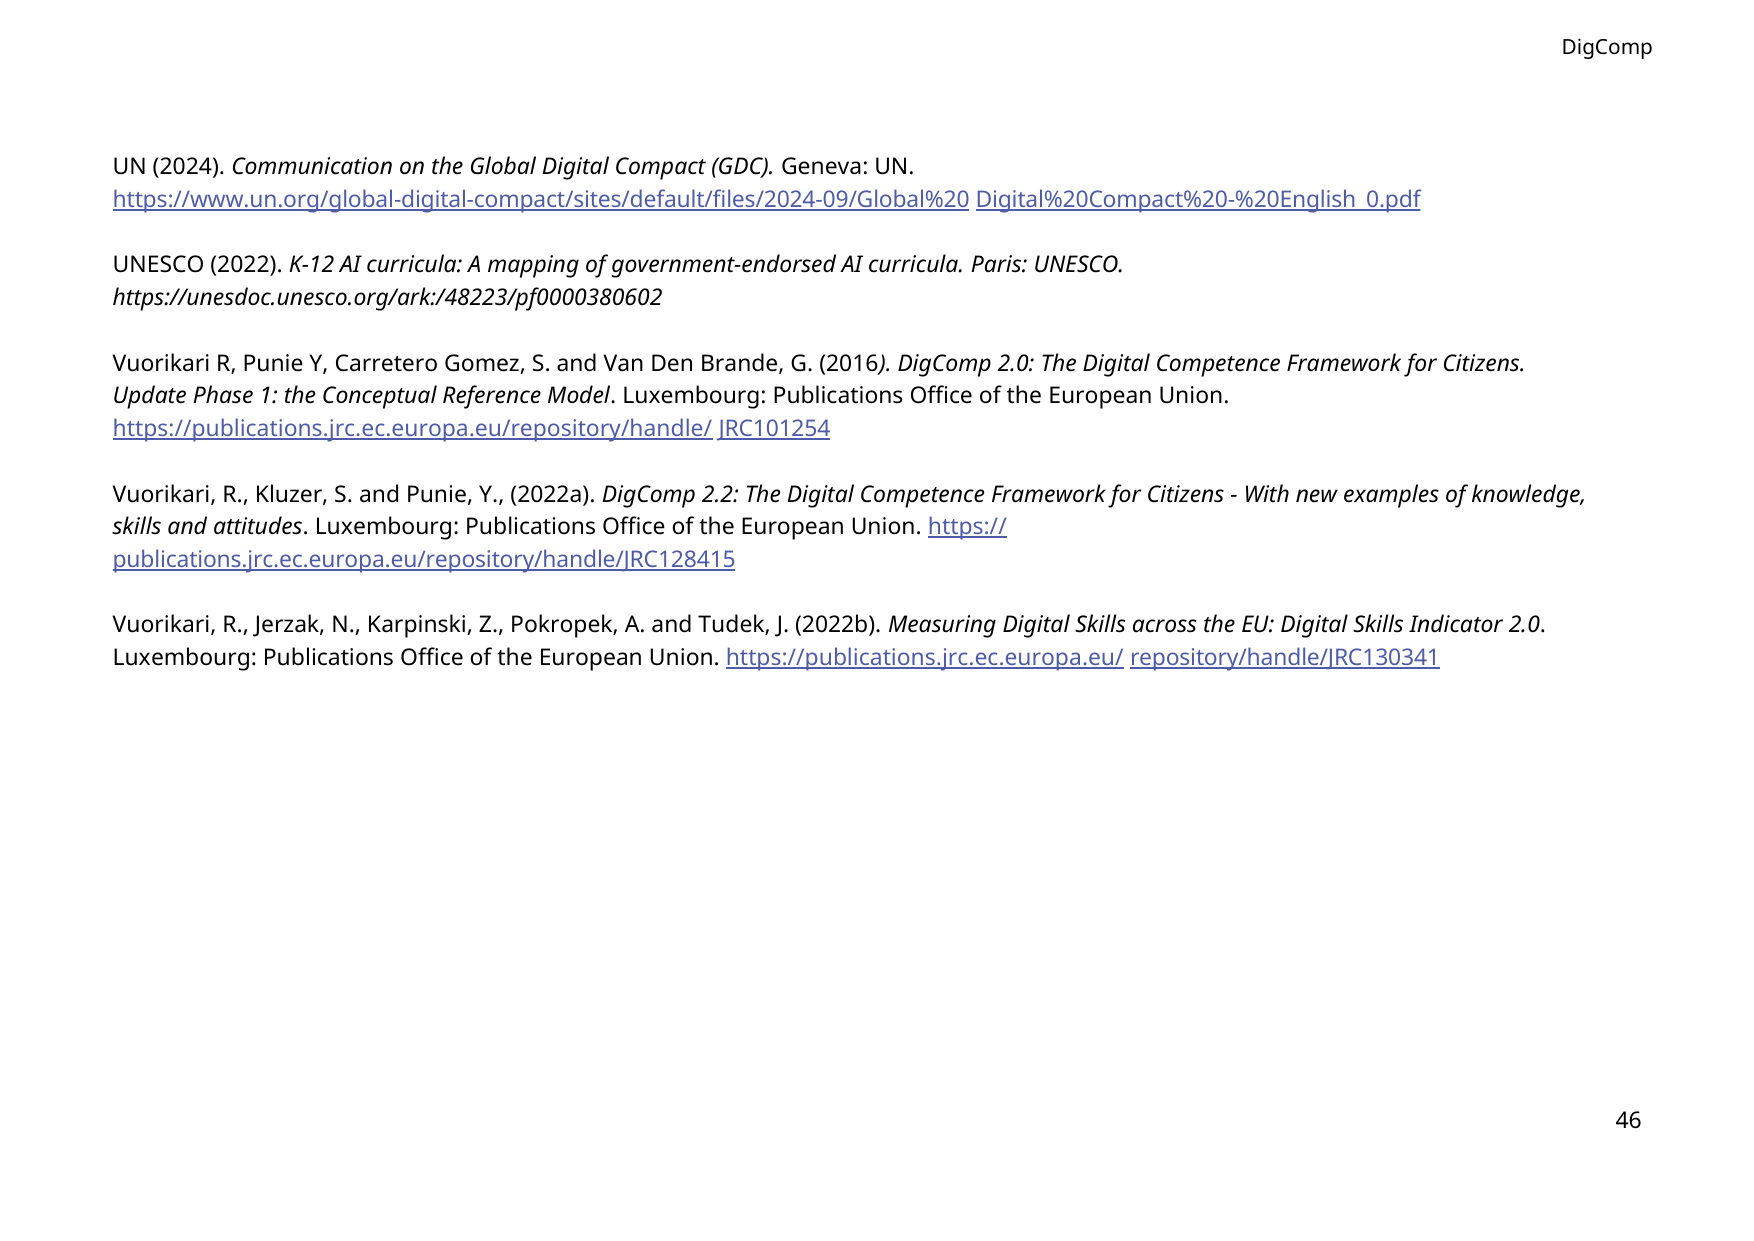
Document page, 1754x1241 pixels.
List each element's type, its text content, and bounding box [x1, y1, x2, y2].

text UN (2024). Communication on the Global Digital Compact (GDC). Geneva: UN. https://www.un.org/global-digital-compact/sites/default/files/2024-09/Global%20 Digital%20Compact%20-%20English_0.pdf [112, 150, 1595, 214]
text Vuorikari, R., Kluzer, S. and Punie, Y., (2022a). DigComp 2.2: The Digital Competence Framework for Citizens - With new examples of knowledge, skills and attitudes. Luxembourg: Publications Office of the European Union. https:// publications.jrc.ec.europa.eu/repository/handle/JRC128415 [112, 478, 1594, 574]
text Vuorikari R, Punie Y, Carretero Gomez, S. and Van Den Brande, G. (2016). DigComp 2.0: The Digital Competence Framework for Citizens. Update Phase 1: the Conceptual Reference Model. Luxembourg: Publications Office of the European Union. https://publications.jrc.ec.europa.eu/repository/handle/ JRC101254 [112, 347, 1553, 443]
text Vuorikari, R., Jerzak, N., Karpinski, Z., Pokropek, A. and Tudek, J. (2022b). Measuring Digital Skills across the EU: Digital Skills Indicator 2.0. Luxembourg: Publications Office of the European Union. https://publications.jrc.ec.europa.eu/ repository/handle/JRC130341 [112, 608, 1595, 672]
text UNESCO (2022). K-12 AI curricula: A mapping of government-endorsed AI curricula. Paris: UNESCO. https://unesdoc.unesco.org/ark:/48223/pf0000380602 [112, 248, 1594, 312]
